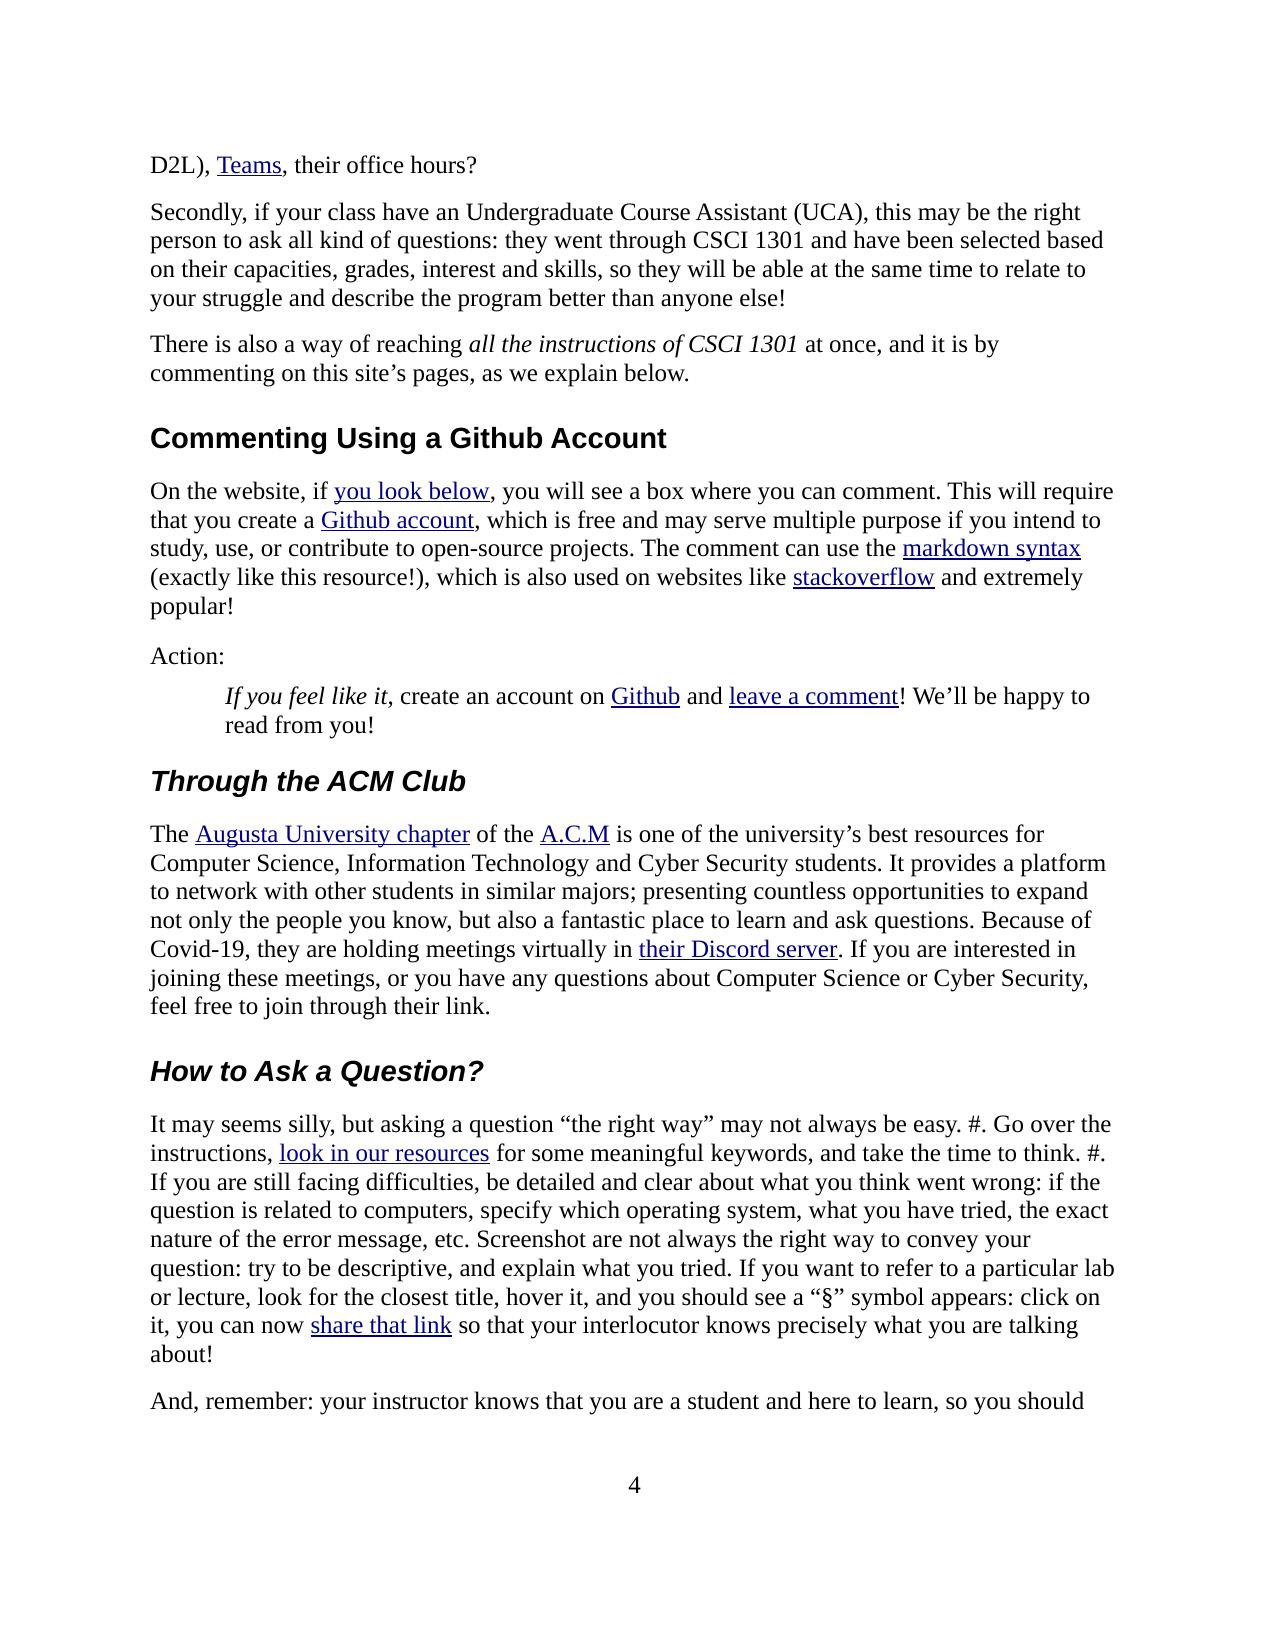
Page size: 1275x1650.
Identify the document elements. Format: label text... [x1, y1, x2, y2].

text If you feel like it, create an account on Github and leave a comment! We’ll be happy to read from you! [225, 681, 1125, 739]
subtitle Commenting Using a Github Account [150, 421, 1125, 454]
text Secondly, if your class have an Undergraduate Course Assistant (UCA), this may be the right person to ask all kind of questions: they went through CSCI 1301 and have been selected based on their capacities, grades, interest and skills, so they will be able at the same time to relate to your struggle and describe the program better than anyone else! [150, 197, 1125, 312]
subtitle Through the ACM Club [150, 764, 1125, 797]
text On the website, if you look below, you will see a box where you can comment. This will require that you create a Github account, which is free and may serve multiple purpose if you intend to study, use, or contribute to open-source projects. The comment can use the markdown syntax (exactly like this resource!), which is also used on websites like stackoverflow and extremely popular! [150, 476, 1125, 620]
text It may seems silly, but asking a question “the right way” may not always be easy. #. Go over the instructions, look in our resources for some meaningful keywords, and take the time to think. #. If you are still facing difficulties, be detailed and clear about what you think went wrong: if the question is related to computers, specify which operating system, what you have tried, the exact nature of the error message, etc. Screenshot are not always the right way to convey your question: try to be descriptive, and explain what you tried. If you want to refer to a particular lab or lecture, look for the closest title, hover it, and you should see a “§” symbol appears: click on it, you can now share that link so that your interlocutor knows precisely what you are talking about! [150, 1109, 1125, 1368]
text Action: [150, 641, 1125, 669]
text There is also a way of reaching all the instructions of CSCI 1301 at once, and it is by commenting on this site’s pages, as we explain below. [150, 329, 1125, 387]
text D2L), Teams, their office hours? [150, 150, 1125, 179]
subtitle How to Ask a Question? [150, 1054, 1125, 1088]
text And, remember: your instructor knows that you are a student and here to learn, so you should [150, 1386, 1125, 1414]
text The Augusta University chapter of the A.C.M is one of the university’s best resources for Computer Science, Information Technology and Cyber Security students. It provides a platform to network with other students in similar majors; presenting countless opportunities to expand not only the people you know, but also a fantastic place to learn and ask questions. Because of Covid-19, they are holding meetings virtually in their Discord server. If you are interested in joining these meetings, or you have any questions about Computer Science or Cyber Security, feel free to join through their link. [150, 819, 1125, 1020]
